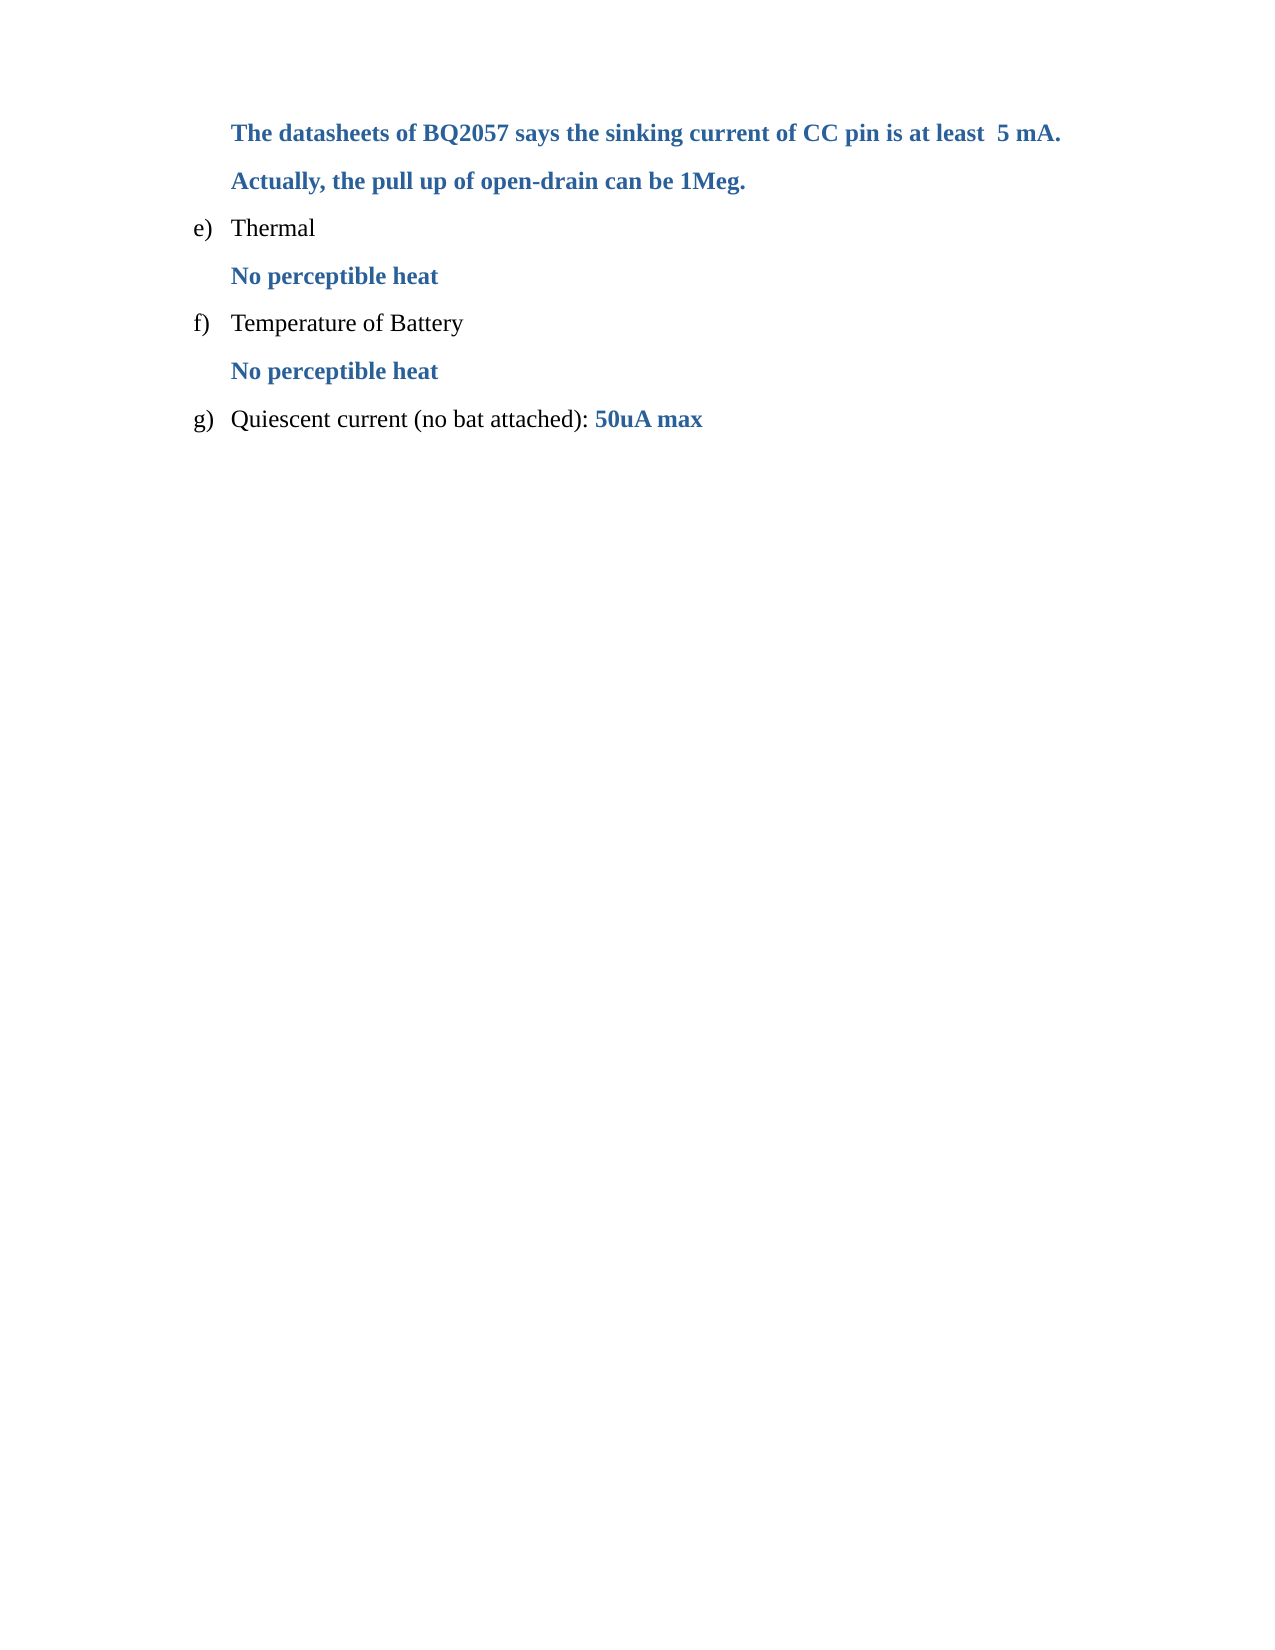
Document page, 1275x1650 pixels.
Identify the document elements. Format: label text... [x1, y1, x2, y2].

list The datasheets of BQ2057 says the sinking current of CC pin is at least 5 mA. [193, 118, 1157, 147]
list Quiescent current (no bat attached): 50uA max [193, 404, 1157, 432]
list Thermal [193, 213, 1157, 242]
list Actually, the pull up of open-drain can be 1Meg. [193, 166, 1157, 194]
list No perceptible heat [193, 356, 1157, 385]
list No perceptible heat [193, 261, 1157, 290]
list Temperature of Battery [193, 308, 1157, 337]
